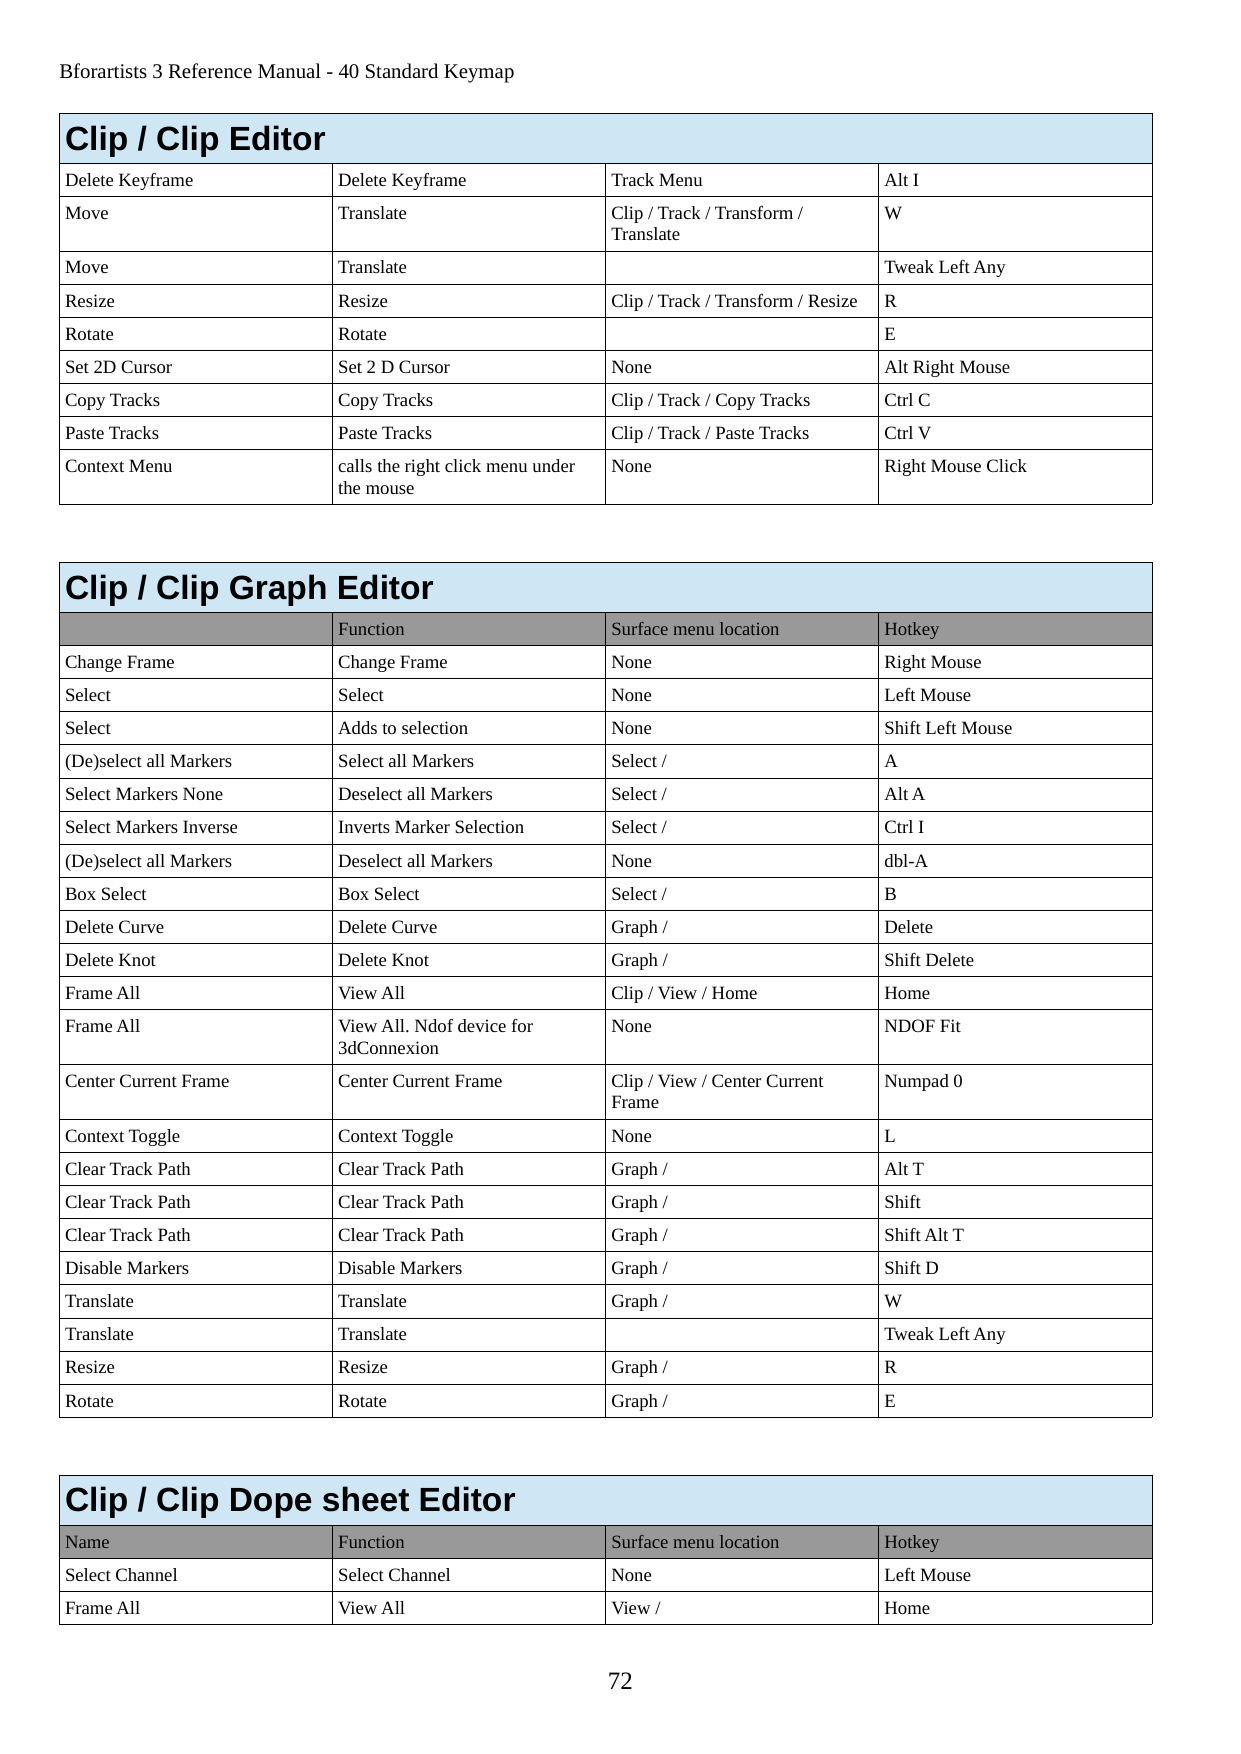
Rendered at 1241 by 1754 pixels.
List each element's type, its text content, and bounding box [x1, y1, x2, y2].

table_cell Paste Tracks [333, 417, 605, 449]
table_cell Graph / [606, 944, 878, 976]
table_cell Function [333, 613, 605, 645]
table_cell Frame All [60, 977, 332, 1009]
table_cell Adds to selection [333, 712, 605, 744]
table_cell Graph / [606, 1285, 878, 1317]
table_cell R [879, 1352, 1152, 1384]
table_cell Clip / Track / Copy Tracks [606, 384, 878, 416]
table_cell Graph / [606, 1219, 878, 1251]
table_cell Home [879, 1592, 1152, 1624]
table_cell Numpad 0 [879, 1065, 1152, 1119]
table_cell Select / [606, 745, 878, 777]
table_cell Clear Track Path [333, 1219, 605, 1251]
table_cell Select all Markers [333, 745, 605, 777]
table_cell None [606, 646, 878, 678]
table_cell Change Frame [333, 646, 605, 678]
table_cell Center Current Frame [60, 1065, 332, 1119]
table_cell None [606, 845, 878, 877]
table_cell E [879, 318, 1152, 350]
table_cell Clip / View / Center Current Frame [606, 1065, 878, 1119]
table_cell Graph / [606, 1153, 878, 1185]
table_cell Resize [60, 285, 332, 317]
table_cell Clip / View / Home [606, 977, 878, 1009]
table_cell Select Channel [60, 1559, 332, 1591]
table_cell Name [60, 1526, 332, 1558]
table_cell Select / [606, 878, 878, 910]
table_cell Move [60, 252, 332, 284]
table_cell Select Markers None [60, 779, 332, 811]
table_cell Surface menu location [606, 613, 878, 645]
table_cell Translate [60, 1319, 332, 1351]
table_cell Box Select [333, 878, 605, 910]
table_cell Shift [879, 1186, 1152, 1218]
table_cell Shift Left Mouse [879, 712, 1152, 744]
table_cell Left Mouse [879, 1559, 1152, 1591]
table_header Clip / Clip Dope sheet Editor [60, 1476, 1152, 1525]
table_cell Clip / Track / Paste Tracks [606, 417, 878, 449]
table_cell None [606, 1120, 878, 1152]
table_cell Resize [60, 1352, 332, 1384]
table_cell Select / [606, 812, 878, 844]
table_cell [60, 613, 332, 645]
table_cell B [879, 878, 1152, 910]
table_cell Translate [333, 1319, 605, 1351]
table_cell Right Mouse Click [879, 450, 1152, 504]
table_cell Ctrl I [879, 812, 1152, 844]
table_cell Set 2D Cursor [60, 351, 332, 383]
table_cell None [606, 1010, 878, 1064]
table_cell Tweak Left Any [879, 1319, 1152, 1351]
table_cell Alt Right Mouse [879, 351, 1152, 383]
table_cell [606, 1319, 878, 1351]
table_cell Deselect all Markers [333, 845, 605, 877]
table_cell dbl-A [879, 845, 1152, 877]
table_cell Delete Knot [333, 944, 605, 976]
table_cell Clear Track Path [333, 1153, 605, 1185]
table_cell [606, 252, 878, 284]
table_cell Delete Keyframe [60, 164, 332, 196]
table_cell Home [879, 977, 1152, 1009]
table_cell None [606, 712, 878, 744]
table_cell Right Mouse [879, 646, 1152, 678]
table_cell NDOF Fit [879, 1010, 1152, 1064]
table_cell Translate [60, 1285, 332, 1317]
table_cell Left Mouse [879, 679, 1152, 711]
table_cell Select Channel [333, 1559, 605, 1591]
table_cell View All. Ndof device for 3dConnexion [333, 1010, 605, 1064]
table_cell Resize [333, 1352, 605, 1384]
table_cell None [606, 351, 878, 383]
table_cell Clip / Track / Transform / Resize [606, 285, 878, 317]
table_cell [606, 318, 878, 350]
table_cell Graph / [606, 1186, 878, 1218]
table_cell Rotate [333, 318, 605, 350]
table_cell calls the right click menu under the mouse [333, 450, 605, 504]
table_cell Delete Curve [333, 911, 605, 943]
table_cell Frame All [60, 1010, 332, 1064]
table_cell Rotate [60, 318, 332, 350]
table_cell Resize [333, 285, 605, 317]
table_cell Translate [333, 1285, 605, 1317]
table_cell Center Current Frame [333, 1065, 605, 1119]
table_cell Alt I [879, 164, 1152, 196]
table_cell Tweak Left Any [879, 252, 1152, 284]
table_cell Hotkey [879, 613, 1152, 645]
table_cell None [606, 450, 878, 504]
table_cell Select [60, 679, 332, 711]
table_cell Clear Track Path [333, 1186, 605, 1218]
table_cell Graph / [606, 1385, 878, 1417]
table_cell Disable Markers [333, 1252, 605, 1284]
table_cell Copy Tracks [333, 384, 605, 416]
table_cell View All [333, 977, 605, 1009]
table_cell Translate [333, 252, 605, 284]
table_header Clip / Clip Editor [60, 114, 1152, 163]
table_cell Alt A [879, 779, 1152, 811]
table_cell Clear Track Path [60, 1153, 332, 1185]
table_cell Clip / Track / Transform / Translate [606, 197, 878, 251]
table_cell Copy Tracks [60, 384, 332, 416]
table_cell Box Select [60, 878, 332, 910]
table_cell Context Toggle [333, 1120, 605, 1152]
table_cell Surface menu location [606, 1526, 878, 1558]
table_cell View / [606, 1592, 878, 1624]
table_cell Select [333, 679, 605, 711]
table_cell W [879, 197, 1152, 251]
table_cell Track Menu [606, 164, 878, 196]
table_cell A [879, 745, 1152, 777]
table_cell Delete Knot [60, 944, 332, 976]
table_cell Rotate [60, 1385, 332, 1417]
table_cell None [606, 679, 878, 711]
table_cell Function [333, 1526, 605, 1558]
table_cell Context Menu [60, 450, 332, 504]
table_cell Graph / [606, 911, 878, 943]
table_cell Rotate [333, 1385, 605, 1417]
table_cell Ctrl V [879, 417, 1152, 449]
table_cell L [879, 1120, 1152, 1152]
table_cell Ctrl C [879, 384, 1152, 416]
table_cell Context Toggle [60, 1120, 332, 1152]
table_cell Clear Track Path [60, 1219, 332, 1251]
table_cell Graph / [606, 1352, 878, 1384]
table_cell Paste Tracks [60, 417, 332, 449]
table_cell W [879, 1285, 1152, 1317]
table_cell View All [333, 1592, 605, 1624]
table_cell Set 2 D Cursor [333, 351, 605, 383]
table_cell Clear Track Path [60, 1186, 332, 1218]
table_cell Delete Curve [60, 911, 332, 943]
table_cell Change Frame [60, 646, 332, 678]
table_cell Delete [879, 911, 1152, 943]
table_cell Graph / [606, 1252, 878, 1284]
table_cell Shift D [879, 1252, 1152, 1284]
table_cell Select Markers Inverse [60, 812, 332, 844]
table_cell Deselect all Markers [333, 779, 605, 811]
table_cell Alt T [879, 1153, 1152, 1185]
table_cell Select / [606, 779, 878, 811]
table_cell Select [60, 712, 332, 744]
table_header Clip / Clip Graph Editor [60, 563, 1152, 612]
table_cell E [879, 1385, 1152, 1417]
table_cell (De)select all Markers [60, 745, 332, 777]
table_cell Disable Markers [60, 1252, 332, 1284]
table_cell Translate [333, 197, 605, 251]
table_cell None [606, 1559, 878, 1591]
table_cell Shift Alt T [879, 1219, 1152, 1251]
table_cell Shift Delete [879, 944, 1152, 976]
table_cell Hotkey [879, 1526, 1152, 1558]
table_cell Frame All [60, 1592, 332, 1624]
table_cell Move [60, 197, 332, 251]
table_cell Inverts Marker Selection [333, 812, 605, 844]
table_cell Delete Keyframe [333, 164, 605, 196]
table_cell (De)select all Markers [60, 845, 332, 877]
table_cell R [879, 285, 1152, 317]
